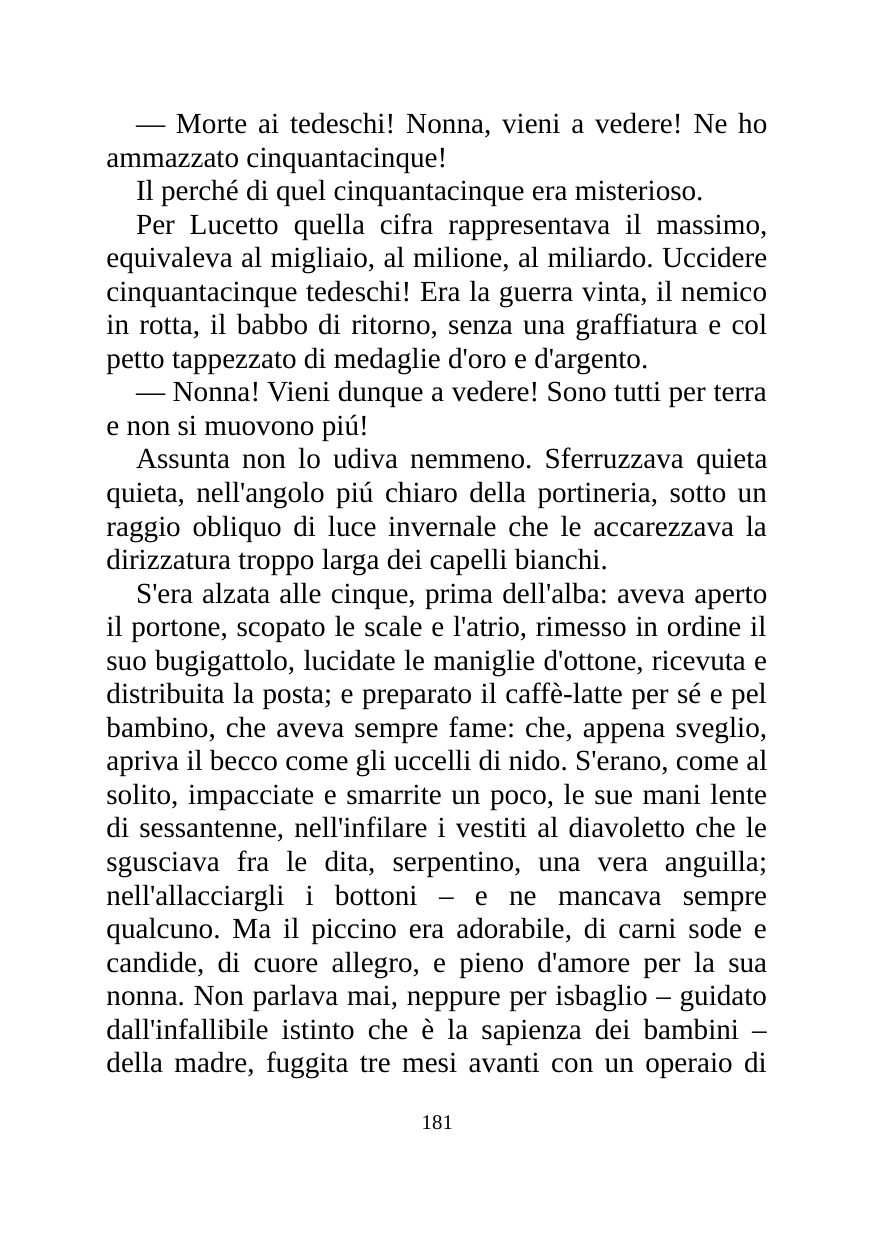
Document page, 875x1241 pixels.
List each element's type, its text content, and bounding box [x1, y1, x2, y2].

text S'era alzata alle cinque, prima dell'alba: aveva aperto il portone, scopato le scale e l'atrio, rimesso in ordine il suo bugigattolo, lucidate le maniglie d'ottone, ricevuta e distribuita la posta; e preparato il caffè-latte per sé e pel bambino, che aveva sempre fame: che, appena sveglio, apriva il becco come gli uccelli di nido. S'erano, come al solito, impacciate e smarrite un poco, le sue mani lente di sessantenne, nell'infilare i vestiti al diavoletto che le sgusciava fra le dita, serpentino, una vera anguilla; nell'allacciargli i bottoni – e ne mancava sempre qualcuno. Ma il piccino era adorabile, di carni sode e candide, di cuore allegro, e pieno d'amore per la sua nonna. Non parlava mai, neppure per isbaglio – guidato dall'infallibile istinto che è la sapienza dei bambini – della madre, fuggita tre mesi avanti con un operaio di [106, 576, 768, 1079]
text Il perché di quel cinquantacinque era misterioso. [106, 173, 768, 207]
text Assunta non lo udiva nemmeno. Sferruzzava quieta quieta, nell'angolo piú chiaro della portineria, sotto un raggio obliquo di luce invernale che le accarezzava la dirizzatura troppo larga dei capelli bianchi. [106, 442, 768, 576]
text — Nonna! Vieni dunque a vedere! Sono tutti per terra e non si muovono piú! [106, 374, 768, 442]
text Per Lucetto quella cifra rappresentava il massimo, equivaleva al migliaio, al milione, al miliardo. Uccidere cinquantacinque tedeschi! Era la guerra vinta, il nemico in rotta, il babbo di ritorno, senza una graffiatura e col petto tappezzato di medaglie d'oro e d'argento. [106, 207, 768, 374]
text — Morte ai tedeschi! Nonna, vieni a vedere! Ne ho ammazzato cinquantacinque! [106, 106, 768, 173]
